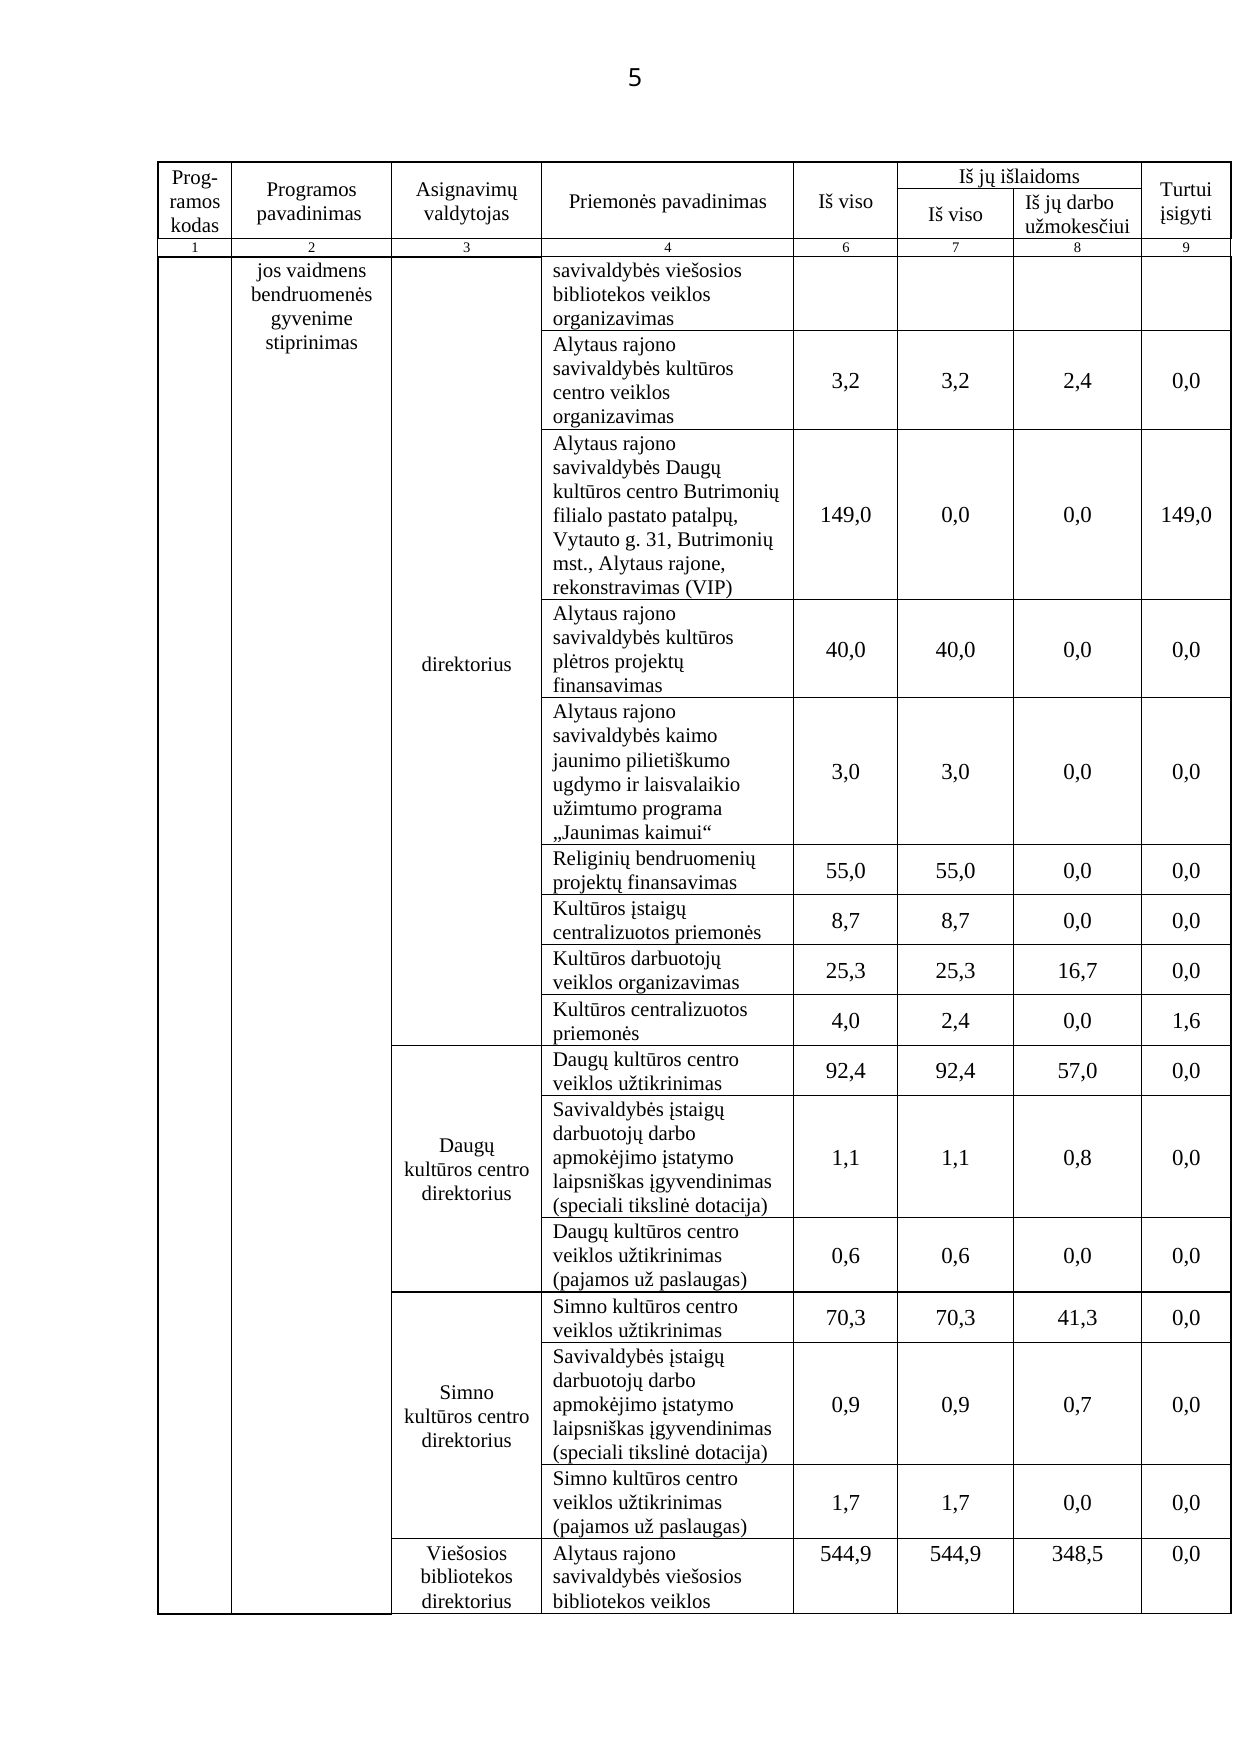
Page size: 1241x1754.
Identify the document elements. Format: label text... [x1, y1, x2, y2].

table_cell [159, 258, 231, 1613]
table_cell 41,3 [1014, 1293, 1141, 1342]
table_cell 7 [898, 239, 1013, 256]
table_cell 92,4 [898, 1046, 1013, 1095]
table_cell 3,0 [794, 698, 897, 844]
table_cell 2,4 [898, 995, 1013, 1044]
table_cell [1142, 257, 1230, 330]
table_cell 25,3 [794, 945, 897, 994]
table_cell jos vaidmens bendruomenės gyvenime stiprinimas [232, 258, 391, 1613]
table_cell Alytaus rajono savivaldybės kultūros centro veiklos organizavimas [542, 331, 793, 428]
table_cell Kultūros įstaigų centralizuotos priemonės [542, 895, 793, 944]
table_cell 1,7 [794, 1465, 897, 1538]
table_header Asignavimų valdytojas [392, 163, 541, 238]
table_cell Daugų kultūros centro veiklos užtikrinimas [542, 1046, 793, 1095]
table_cell Savivaldybės įstaigų darbuotojų darbo apmokėjimo įstatymo laipsniškas įgyvendinimas (speciali tikslinė dotacija) [542, 1096, 793, 1217]
table_cell 55,0 [898, 845, 1013, 894]
table_cell 1,1 [794, 1096, 897, 1217]
table_cell 4 [542, 239, 793, 256]
table_header Priemonės pavadinimas [542, 163, 793, 238]
table_cell 2,4 [1014, 331, 1141, 428]
table_cell 0,0 [1014, 995, 1141, 1044]
table_cell Kultūros darbuotojų veiklos organizavimas [542, 945, 793, 994]
table_header Iš jų išlaidoms [898, 163, 1141, 188]
table_header Iš viso [794, 163, 897, 238]
table_cell 55,0 [794, 845, 897, 894]
table_cell 0,0 [1142, 895, 1230, 944]
table_cell 0,0 [1142, 331, 1230, 428]
table_cell 40,0 [898, 600, 1013, 697]
table_cell 0,0 [1142, 1343, 1230, 1464]
table_cell 0,0 [1142, 1218, 1230, 1291]
table_cell 0,0 [1014, 1465, 1141, 1538]
table_cell 70,3 [898, 1293, 1013, 1342]
table_cell 0,0 [1142, 1465, 1230, 1538]
table_cell [898, 257, 1013, 330]
table_cell 0,0 [1142, 945, 1230, 994]
table_cell 0,0 [1142, 1539, 1230, 1613]
table_cell Kultūros centralizuotos priemonės [542, 995, 793, 1044]
table_cell 544,9 [794, 1539, 897, 1613]
table_cell [1014, 257, 1141, 330]
table_cell 92,4 [794, 1046, 897, 1095]
table_cell 544,9 [898, 1539, 1013, 1613]
table_cell 25,3 [898, 945, 1013, 994]
table_cell 0,0 [1142, 845, 1230, 894]
table_cell 8,7 [898, 895, 1013, 944]
table_cell 16,7 [1014, 945, 1141, 994]
table_cell 348,5 [1014, 1539, 1141, 1613]
table_cell 57,0 [1014, 1046, 1141, 1095]
table_cell 149,0 [794, 430, 897, 599]
table_cell 0,0 [898, 430, 1013, 599]
table_cell 3 [392, 239, 541, 256]
table_cell [794, 257, 897, 330]
table_cell Alytaus rajono savivaldybės viešosios bibliotekos veiklos [542, 1539, 793, 1613]
table_cell 2 [232, 239, 391, 256]
table_cell 0,0 [1014, 430, 1141, 599]
table_cell Savivaldybės įstaigų darbuotojų darbo apmokėjimo įstatymo laipsniškas įgyvendinimas (speciali tikslinė dotacija) [542, 1343, 793, 1464]
table_cell 0,9 [794, 1343, 897, 1464]
table_cell 0,0 [1142, 1293, 1230, 1342]
table_cell 40,0 [794, 600, 897, 697]
table_cell 1,1 [898, 1096, 1013, 1217]
table_cell 0,0 [1014, 1218, 1141, 1291]
table_header Turtui įsigyti [1142, 163, 1230, 238]
table_cell 0,6 [898, 1218, 1013, 1291]
table_cell 6 [794, 239, 897, 256]
table_cell 0,8 [1014, 1096, 1141, 1217]
table_cell 9 [1142, 239, 1230, 256]
table_cell savivaldybės viešosios bibliotekos veiklos organizavimas [542, 257, 793, 330]
table_cell 149,0 [1142, 430, 1230, 599]
table_cell Iš viso [898, 189, 1013, 238]
table_cell 3,2 [898, 331, 1013, 428]
table_cell Alytaus rajono savivaldybės kultūros plėtros projektų finansavimas [542, 600, 793, 697]
table_cell 1,6 [1142, 995, 1230, 1044]
table_cell 0,0 [1142, 1096, 1230, 1217]
table_cell Simno kultūros centro veiklos užtikrinimas (pajamos už paslaugas) [542, 1465, 793, 1538]
table_cell direktorius [392, 258, 541, 1044]
table_cell Alytaus rajono savivaldybės kaimo jaunimo pilietiškumo ugdymo ir laisvalaikio užimtumo programa „Jaunimas kaimui“ [542, 698, 793, 844]
table_cell 8,7 [794, 895, 897, 944]
table_cell 0,9 [898, 1343, 1013, 1464]
table_cell Simno kultūros centro direktorius [392, 1293, 541, 1538]
table_cell 1,7 [898, 1465, 1013, 1538]
table_cell 0,0 [1014, 600, 1141, 697]
table_cell 8 [1014, 239, 1141, 256]
table_cell Iš jų darbo užmokesčiui [1014, 189, 1141, 238]
table_cell 70,3 [794, 1293, 897, 1342]
table_cell Daugų kultūros centro veiklos užtikrinimas (pajamos už paslaugas) [542, 1218, 793, 1291]
table_header Programos pavadinimas [232, 163, 391, 238]
table_cell 4,0 [794, 995, 897, 1044]
table_cell 3,2 [794, 331, 897, 428]
table_header Prog-ramos kodas [159, 163, 231, 238]
table_cell 0,0 [1014, 845, 1141, 894]
table_cell Daugų kultūros centro direktorius [392, 1046, 541, 1291]
table_cell 0,7 [1014, 1343, 1141, 1464]
table_cell Viešosios bibliotekos direktorius [392, 1539, 541, 1613]
table_cell Religinių bendruomenių projektų finansavimas [542, 845, 793, 894]
table_cell 3,0 [898, 698, 1013, 844]
table_cell 0,0 [1014, 895, 1141, 944]
table_cell 1 [158, 239, 231, 256]
table_cell 0,0 [1142, 698, 1230, 844]
table_cell 0,0 [1014, 698, 1141, 844]
table_cell Alytaus rajono savivaldybės Daugų kultūros centro Butrimonių filialo pastato patalpų, Vytauto g. 31, Butrimonių mst., Alytaus rajone, rekonstravimas (VIP) [542, 430, 793, 599]
table_cell 0,6 [794, 1218, 897, 1291]
table_cell 0,0 [1142, 1046, 1230, 1095]
table_cell 0,0 [1142, 600, 1230, 697]
table_cell Simno kultūros centro veiklos užtikrinimas [542, 1293, 793, 1342]
